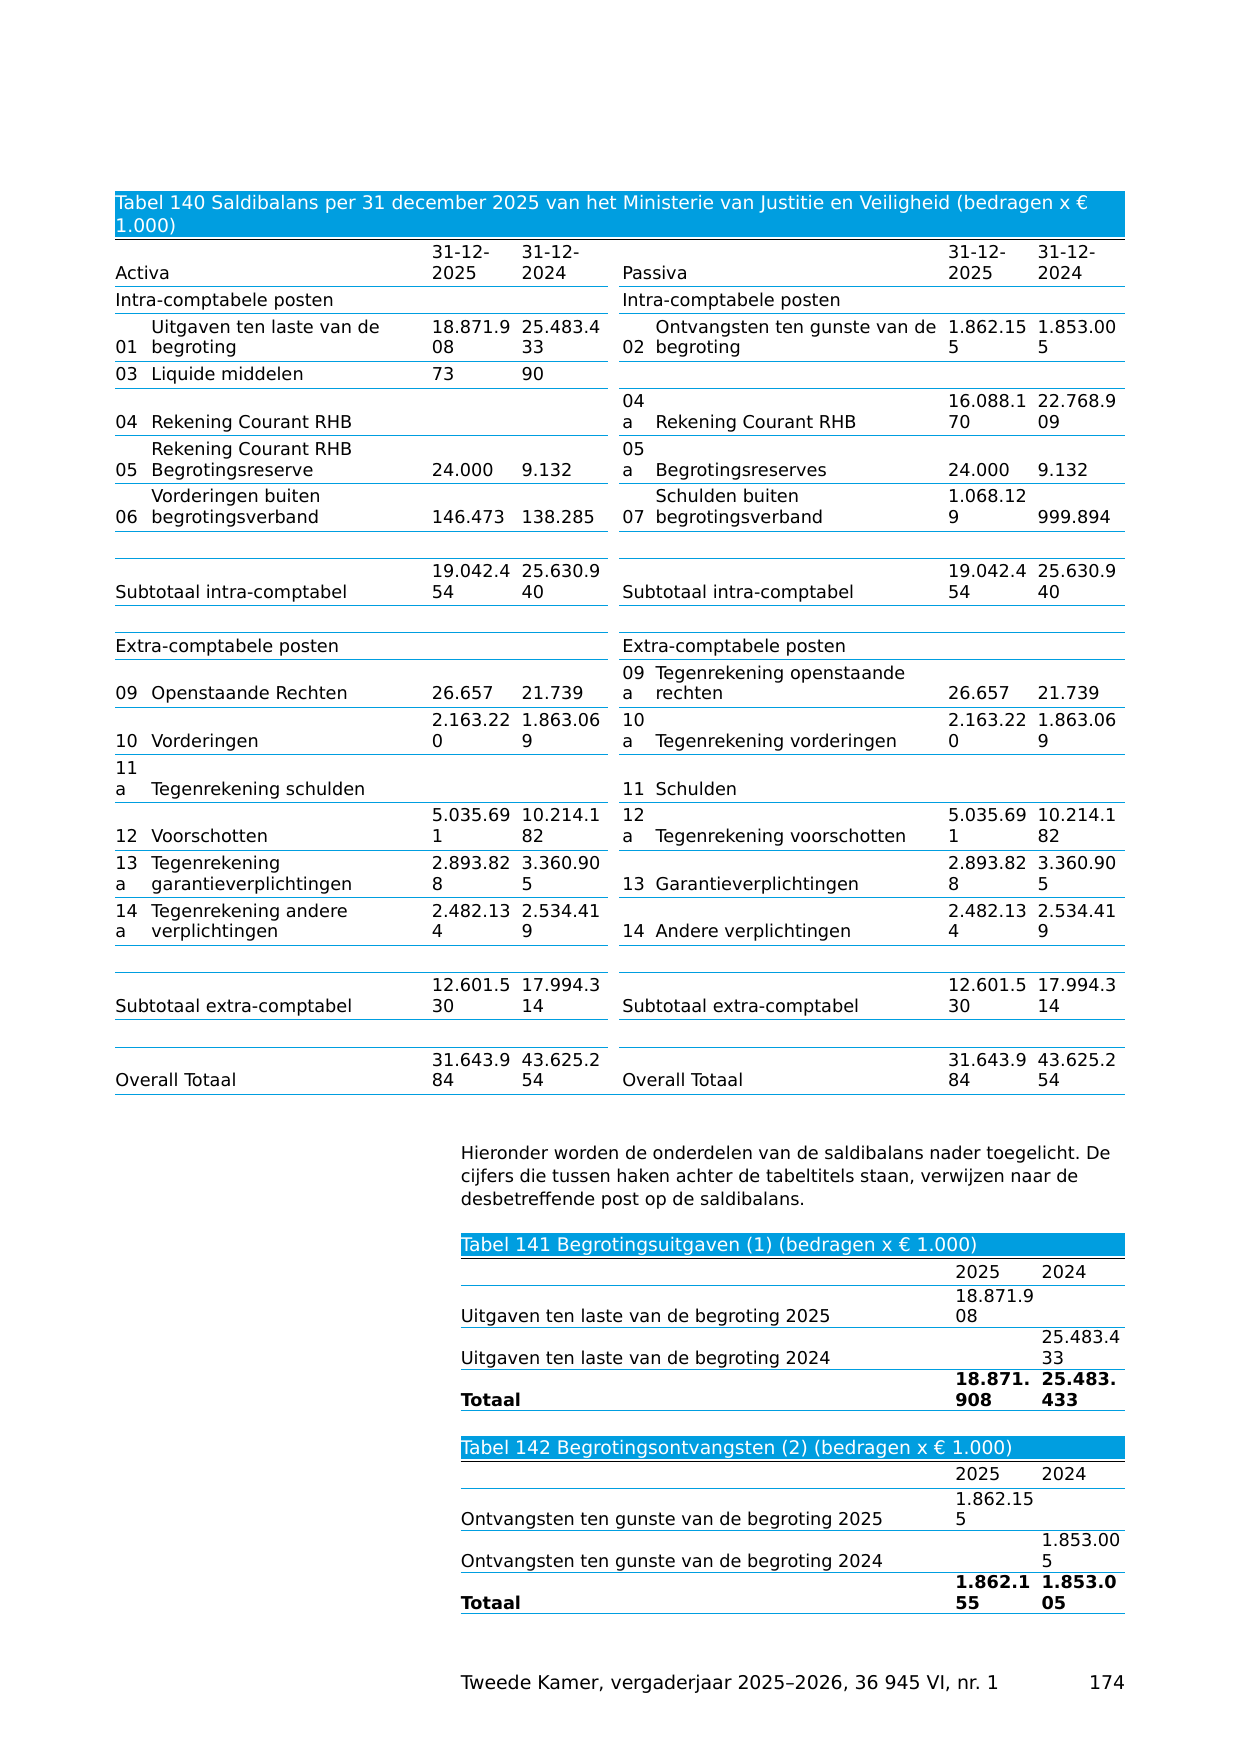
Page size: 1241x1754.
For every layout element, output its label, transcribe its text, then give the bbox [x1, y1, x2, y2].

table_cell [653, 532, 945, 558]
table_cell 12.601.530 [429, 973, 518, 1019]
table_cell 03 [115, 362, 148, 388]
table_cell [1035, 532, 1125, 558]
table_cell 1.853.005 [1039, 1573, 1125, 1613]
table_cell 2025 [952, 1462, 1038, 1488]
table_cell 21.739 [519, 660, 608, 707]
table_cell 146.473 [429, 484, 518, 531]
table_cell [519, 755, 608, 802]
table_cell 19.042.454 [429, 559, 518, 605]
table_cell 11a [115, 755, 148, 802]
table_cell 21.739 [1035, 660, 1125, 707]
table_cell 17.994.314 [1035, 973, 1125, 1019]
table_cell 25.630.940 [519, 559, 608, 605]
table_cell 09 [115, 660, 148, 707]
table_cell 25.483.433 [519, 314, 608, 361]
table_cell 138.285 [519, 484, 608, 531]
table_cell 5.035.691 [429, 803, 518, 849]
table_cell 06 [115, 484, 148, 531]
table_cell Totaal [461, 1370, 952, 1410]
table_cell Uitgaven ten laste van de begroting 2025 [461, 1286, 952, 1327]
table_cell 12a [619, 803, 652, 849]
table_cell 1.853.005 [1039, 1531, 1125, 1571]
table_cell Rekening Courant RHB [653, 389, 945, 435]
table_cell [619, 606, 652, 632]
table_cell [429, 606, 518, 632]
table_cell [1035, 606, 1125, 632]
table_cell 9.132 [1035, 436, 1125, 483]
table_cell [653, 606, 945, 632]
table_cell 04a [619, 389, 652, 435]
table_cell Garantieverplichtingen [653, 851, 945, 897]
table_cell 11 [619, 755, 652, 802]
table_cell Begrotingsreserves [653, 436, 945, 483]
table_cell [945, 633, 1034, 659]
table_cell Andere verplichtingen [653, 898, 945, 945]
table_cell [115, 1020, 148, 1046]
table_cell [1035, 633, 1125, 659]
table_cell 90 [519, 362, 608, 388]
table_cell [519, 633, 608, 659]
table_cell 24.000 [429, 436, 518, 483]
table_cell Intra-comptabele posten [115, 287, 429, 313]
table_cell [519, 946, 608, 972]
table_cell Tegenrekening voorschotten [653, 803, 945, 849]
table_cell 2.534.419 [1035, 898, 1125, 945]
table_cell [619, 532, 652, 558]
table_cell 43.625.254 [519, 1048, 608, 1094]
table_cell 2024 [1039, 1259, 1125, 1285]
table_cell 25.483.433 [1039, 1328, 1125, 1369]
table_cell [619, 362, 652, 388]
table_cell 25.483.433 [1039, 1370, 1125, 1410]
table_cell Uitgaven ten laste van de begroting [148, 314, 429, 361]
table_cell Openstaande Rechten [148, 660, 429, 707]
table_cell [519, 1020, 608, 1046]
table_cell 31-12-2025 [945, 240, 1034, 286]
table_cell [653, 1020, 945, 1046]
table_cell Rekening Courant RHB Begrotingsreserve [148, 436, 429, 483]
table_cell [429, 946, 518, 972]
table_cell Extra-comptabele posten [619, 633, 945, 659]
table_cell [608, 240, 619, 1094]
table_cell Liquide middelen [148, 362, 429, 388]
table_cell 26.657 [945, 660, 1034, 707]
table_cell 02 [619, 314, 652, 361]
table_cell 2.534.419 [519, 898, 608, 945]
table_cell 2.893.828 [945, 851, 1034, 897]
table_cell 31.643.984 [429, 1048, 518, 1094]
table_cell [945, 287, 1034, 313]
table_cell 73 [429, 362, 518, 388]
table_cell 31-12-2024 [519, 240, 608, 286]
table_cell 12 [115, 803, 148, 849]
table_cell Totaal [461, 1573, 952, 1613]
table_cell [945, 755, 1034, 802]
table_cell [519, 606, 608, 632]
text Hieronder worden de onderdelen van de saldibalans nader toegelicht. De cĳfers die tussen haken achter de tabeltitels staan, verwĳzen naar de desbetreffende post op de saldibalans. [461, 1141, 1125, 1210]
table_cell Subtotaal extra-comptabel [115, 973, 429, 1019]
table_cell 10 [115, 708, 148, 754]
table_cell 1.862.155 [952, 1489, 1038, 1530]
table_cell 05 [115, 436, 148, 483]
table_cell [653, 946, 945, 972]
table_cell [429, 755, 518, 802]
table_cell [1035, 946, 1125, 972]
table_cell Extra-comptabele posten [115, 633, 429, 659]
table_cell [115, 946, 148, 972]
table_cell 17.994.314 [519, 973, 608, 1019]
table_cell 05a [619, 436, 652, 483]
table_cell [619, 1020, 652, 1046]
table_cell [1035, 362, 1125, 388]
table_cell [148, 532, 429, 558]
table_cell 18.871.908 [952, 1370, 1038, 1410]
table_cell 31-12-2025 [429, 240, 518, 286]
table_cell 2.163.220 [945, 708, 1034, 754]
table_cell [115, 532, 148, 558]
table_cell [945, 362, 1034, 388]
table_cell 2.482.134 [429, 898, 518, 945]
table_cell Schulden [653, 755, 945, 802]
table_cell Tegenrekening vorderingen [653, 708, 945, 754]
table_cell [1039, 1286, 1125, 1327]
table_cell [952, 1531, 1038, 1571]
table_cell [429, 633, 518, 659]
table_cell Passiva [619, 240, 945, 286]
table_cell 07 [619, 484, 652, 531]
table_cell 10.214.182 [519, 803, 608, 849]
table_cell 18.871.908 [429, 314, 518, 361]
table_cell 19.042.454 [945, 559, 1034, 605]
table_cell [148, 1020, 429, 1046]
table_cell Vorderingen buiten begrotingsverband [148, 484, 429, 531]
table_cell [945, 532, 1034, 558]
table_cell Tegenrekening schulden [148, 755, 429, 802]
table_cell 2025 [952, 1259, 1038, 1285]
table_cell 26.657 [429, 660, 518, 707]
table_cell 31-12-2024 [1035, 240, 1125, 286]
table_cell 13 [619, 851, 652, 897]
table_cell [1039, 1489, 1125, 1530]
table_cell Ontvangsten ten gunste van de begroting [653, 314, 945, 361]
table_cell Uitgaven ten laste van de begroting 2024 [461, 1328, 952, 1369]
table_cell 24.000 [945, 436, 1034, 483]
table_cell [519, 532, 608, 558]
table_cell Schulden buiten begrotingsverband [653, 484, 945, 531]
table_cell Tegenrekening garantieverplichtingen [148, 851, 429, 897]
table_cell [1035, 287, 1125, 313]
table_cell 09a [619, 660, 652, 707]
table_cell [429, 532, 518, 558]
table_cell [619, 946, 652, 972]
table_cell [429, 389, 518, 435]
table_cell 1.853.005 [1035, 314, 1125, 361]
table_cell Overall Totaal [619, 1048, 945, 1094]
table_cell 25.630.940 [1035, 559, 1125, 605]
table_cell [461, 1259, 952, 1285]
table_cell 14 [619, 898, 652, 945]
table_cell 2.163.220 [429, 708, 518, 754]
table_cell [429, 287, 518, 313]
table_cell Vorderingen [148, 708, 429, 754]
table_cell 18.871.908 [952, 1286, 1038, 1327]
table_cell Subtotaal intra-comptabel [619, 559, 945, 605]
table_cell [429, 1020, 518, 1046]
table_cell [519, 287, 608, 313]
table_cell [945, 946, 1034, 972]
table_cell [1035, 1020, 1125, 1046]
table_cell [653, 362, 945, 388]
table_cell [1035, 755, 1125, 802]
table_cell Subtotaal intra-comptabel [115, 559, 429, 605]
table_cell 43.625.254 [1035, 1048, 1125, 1094]
table_cell Ontvangsten ten gunste van de begroting 2024 [461, 1531, 952, 1571]
table_cell [148, 946, 429, 972]
table_cell [115, 1095, 148, 1116]
table_cell 04 [115, 389, 148, 435]
table_cell 999.894 [1035, 484, 1125, 531]
table_cell Subtotaal extra-comptabel [619, 973, 945, 1019]
table_cell 2.893.828 [429, 851, 518, 897]
table_cell 1.863.069 [1035, 708, 1125, 754]
table_cell 1.068.129 [945, 484, 1034, 531]
table_cell Activa [115, 240, 429, 286]
table_cell 2024 [1039, 1462, 1125, 1488]
table_cell [115, 606, 148, 632]
table_cell 3.360.905 [519, 851, 608, 897]
table_cell 13a [115, 851, 148, 897]
table_cell Tegenrekening andere verplichtingen [148, 898, 429, 945]
table_cell 31.643.984 [945, 1048, 1034, 1094]
table_cell [461, 1462, 952, 1488]
table_cell Rekening Courant RHB [148, 389, 429, 435]
table_cell 14a [115, 898, 148, 945]
table_cell 9.132 [519, 436, 608, 483]
table_cell 16.088.170 [945, 389, 1034, 435]
table_cell [519, 389, 608, 435]
table_cell 12.601.530 [945, 973, 1034, 1019]
table_cell 10a [619, 708, 652, 754]
table_cell Intra-comptabele posten [619, 287, 945, 313]
table_cell 3.360.905 [1035, 851, 1125, 897]
table_cell 10.214.182 [1035, 803, 1125, 849]
table_cell Ontvangsten ten gunste van de begroting 2025 [461, 1489, 952, 1530]
table_cell 1.862.155 [945, 314, 1034, 361]
table_cell Overall Totaal [115, 1048, 429, 1094]
table_cell [952, 1328, 1038, 1369]
table_cell 2.482.134 [945, 898, 1034, 945]
table_cell [945, 1020, 1034, 1046]
table_cell 5.035.691 [945, 803, 1034, 849]
table_cell 01 [115, 314, 148, 361]
table_cell Tegenrekening openstaande rechten [653, 660, 945, 707]
table_cell [945, 606, 1034, 632]
table_cell 22.768.909 [1035, 389, 1125, 435]
table_cell 1.863.069 [519, 708, 608, 754]
table_cell 1.862.155 [952, 1573, 1038, 1613]
table_cell [148, 606, 429, 632]
table_cell Voorschotten [148, 803, 429, 849]
